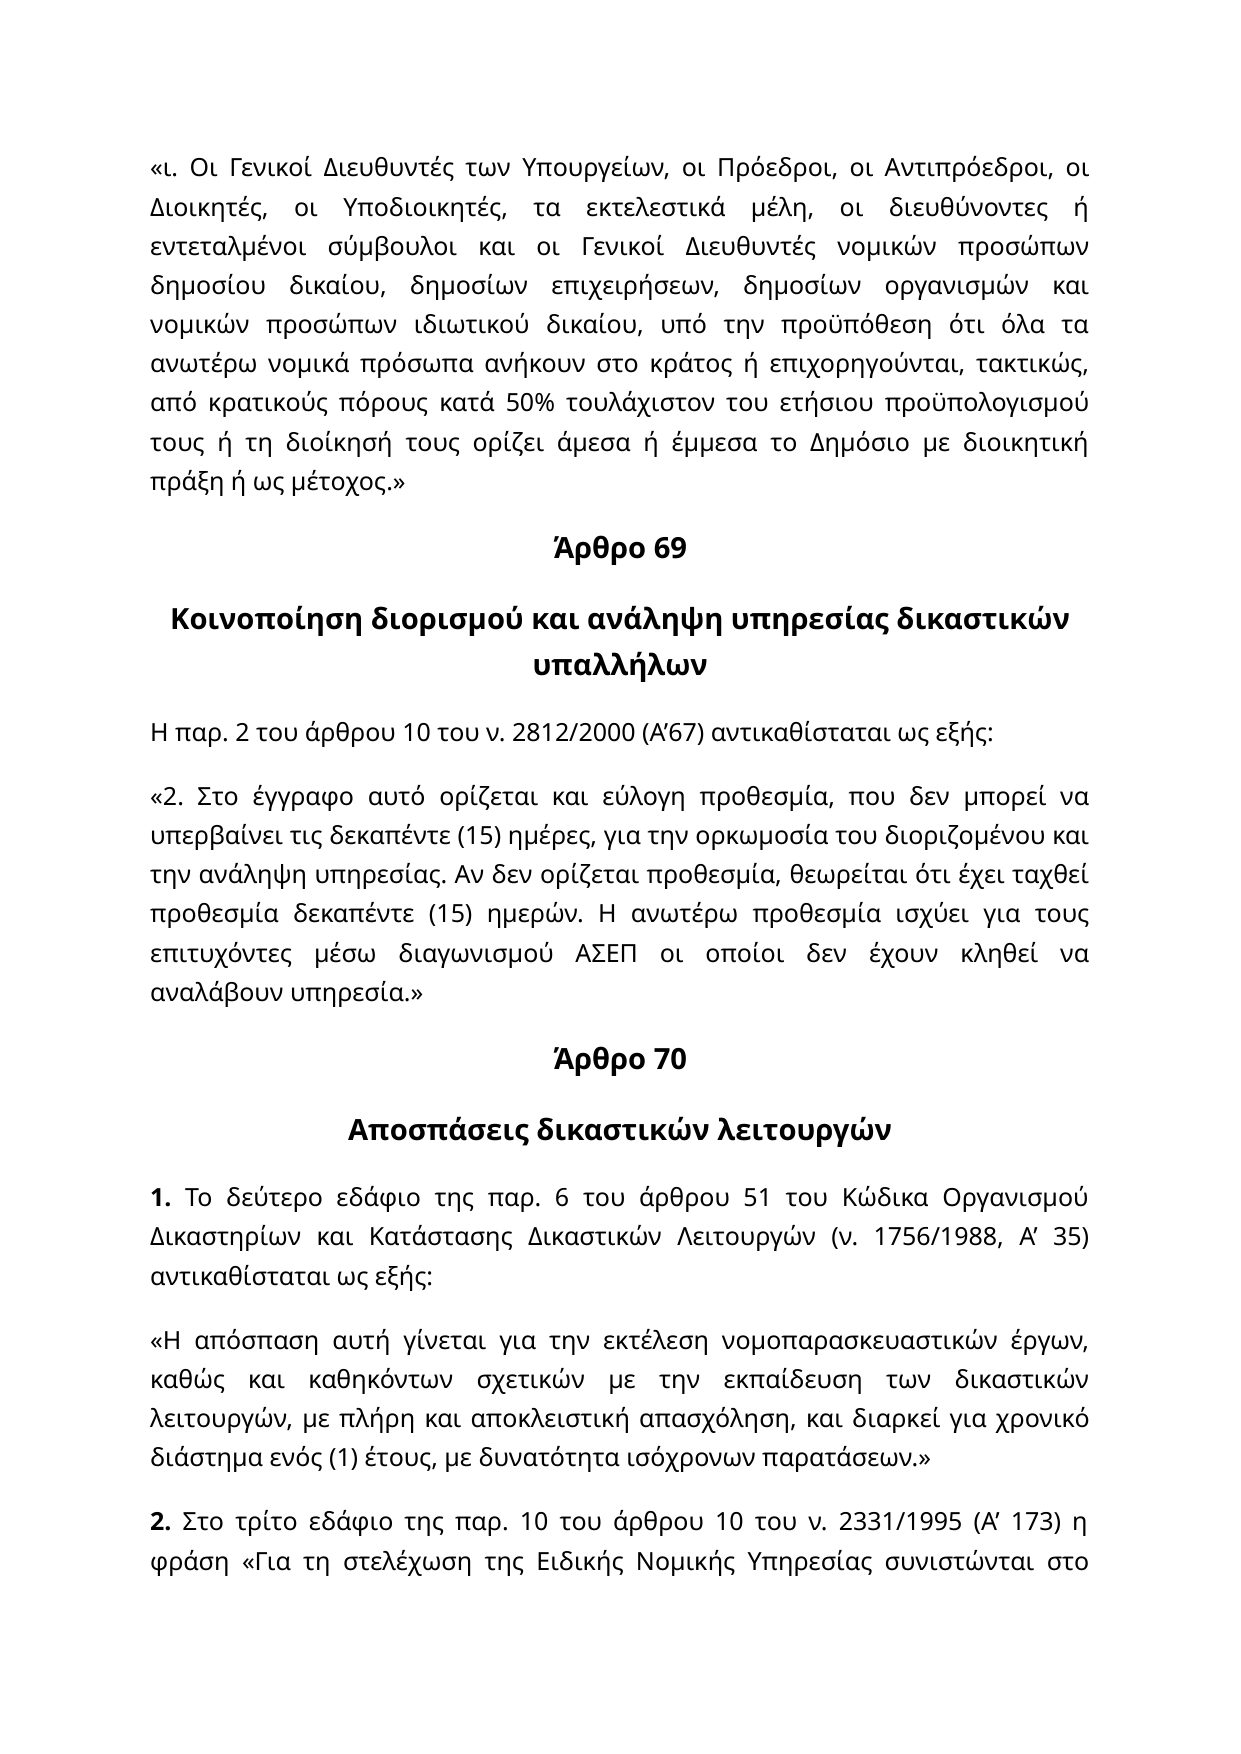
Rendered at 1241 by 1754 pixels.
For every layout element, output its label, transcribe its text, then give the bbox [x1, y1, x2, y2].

text 1. Το δεύτερο εδάφιο της παρ. 6 του άρθρου 51 του Κώδικα Οργανισμού Δικαστηρίων και Κατάστασης Δικαστικών Λειτουργών (ν. 1756/1988, Α’ 35) αντικαθίσταται ως εξής: [150, 1180, 1090, 1292]
subtitle Αποσπάσεις δικαστικών λειτουργών [150, 1109, 1090, 1149]
subtitle Άρθρο 70 [150, 1038, 1090, 1078]
text «Η απόσπαση αυτή γίνεται για την εκτέλεση νομοπαρασκευαστικών έργων, καθώς και καθηκόντων σχετικών με την εκπαίδευση των δικαστικών λειτουργών, με πλήρη και αποκλειστική απασχόληση, και διαρκεί για χρονικό διάστημα ενός (1) έτους, με δυνατότητα ισόχρονων παρατάσεων.» [150, 1322, 1090, 1474]
text 2. Στο τρίτο εδάφιο της παρ. 10 του άρθρου 10 του ν. 2331/1995 (Α’ 173) η φράση «Για τη στελέχωση της Ειδικής Νομικής Υπηρεσίας συνιστώνται στο [150, 1504, 1090, 1577]
text Η παρ. 2 του άρθρου 10 του ν. 2812/2000 (Α’67) αντικαθίσταται ως εξής: [150, 714, 1090, 748]
text «2. Στο έγγραφο αυτό ορίζεται και εύλογη προθεσμία, που δεν μπορεί να υπερβαίνει τις δεκαπέντε (15) ημέρες, για την ορκωμοσία του διοριζομένου και την ανάληψη υπηρεσίας. Αν δεν ορίζεται προθεσμία, θεωρείται ότι έχει ταχθεί προθεσμία δεκαπέντε (15) ημερών. Η ανωτέρω προθεσμία ισχύει για τους επιτυχόντες μέσω διαγωνισμού ΑΣΕΠ οι οποίοι δεν έχουν κληθεί να αναλάβουν υπηρεσία.» [150, 778, 1090, 1008]
subtitle Κοινοποίηση διορισμού και ανάληψη υπηρεσίας δικαστικών υπαλλήλων [150, 598, 1090, 683]
subtitle Άρθρο 69 [150, 527, 1090, 567]
text «ι. Οι Γενικοί Διευθυντές των Υπουργείων, οι Πρόεδροι, οι Αντιπρόεδροι, οι Διοικητές, οι Υποδιοικητές, τα εκτελεστικά μέλη, οι διευθύνοντες ή εντεταλμένοι σύμβουλοι και οι Γενικοί Διευθυντές νομικών προσώπων δημοσίου δικαίου, δημοσίων επιχειρήσεων, δημοσίων οργανισμών και νομικών προσώπων ιδιωτικού δικαίου, υπό την προϋπόθεση ότι όλα τα ανωτέρω νομικά πρόσωπα ανήκουν στο κράτος ή επιχορηγούνται, τακτικώς, από κρατικούς πόρους κατά 50% τουλάχιστον του ετήσιου προϋπολογισμού τους ή τη διοίκησή τους ορίζει άμεσα ή έμμεσα το Δημόσιο με διοικητική πράξη ή ως μέτοχος.» [150, 150, 1090, 497]
